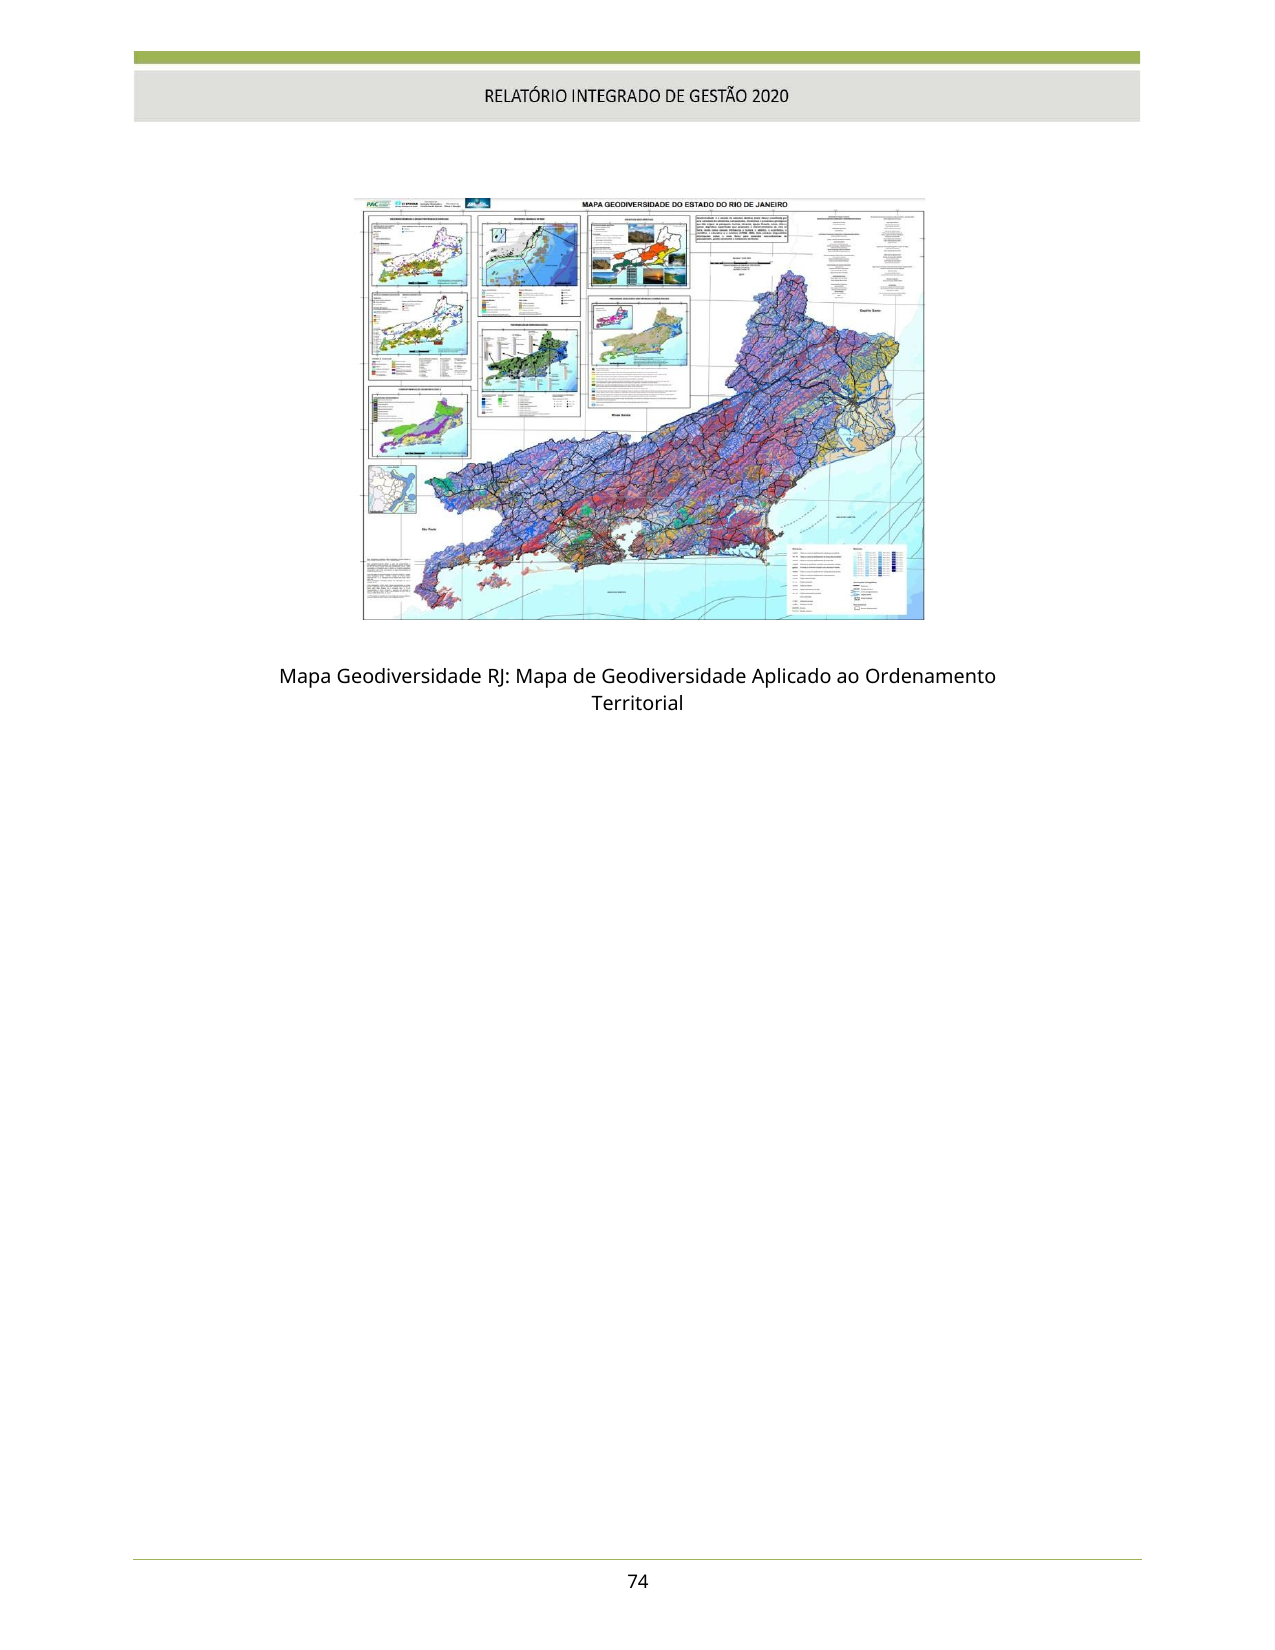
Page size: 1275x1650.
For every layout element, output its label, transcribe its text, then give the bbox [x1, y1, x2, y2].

text Mapa Geodiversidade RJ: Mapa de Geodiversidade Aplicado ao Ordenamento Territorial [251, 662, 1024, 716]
